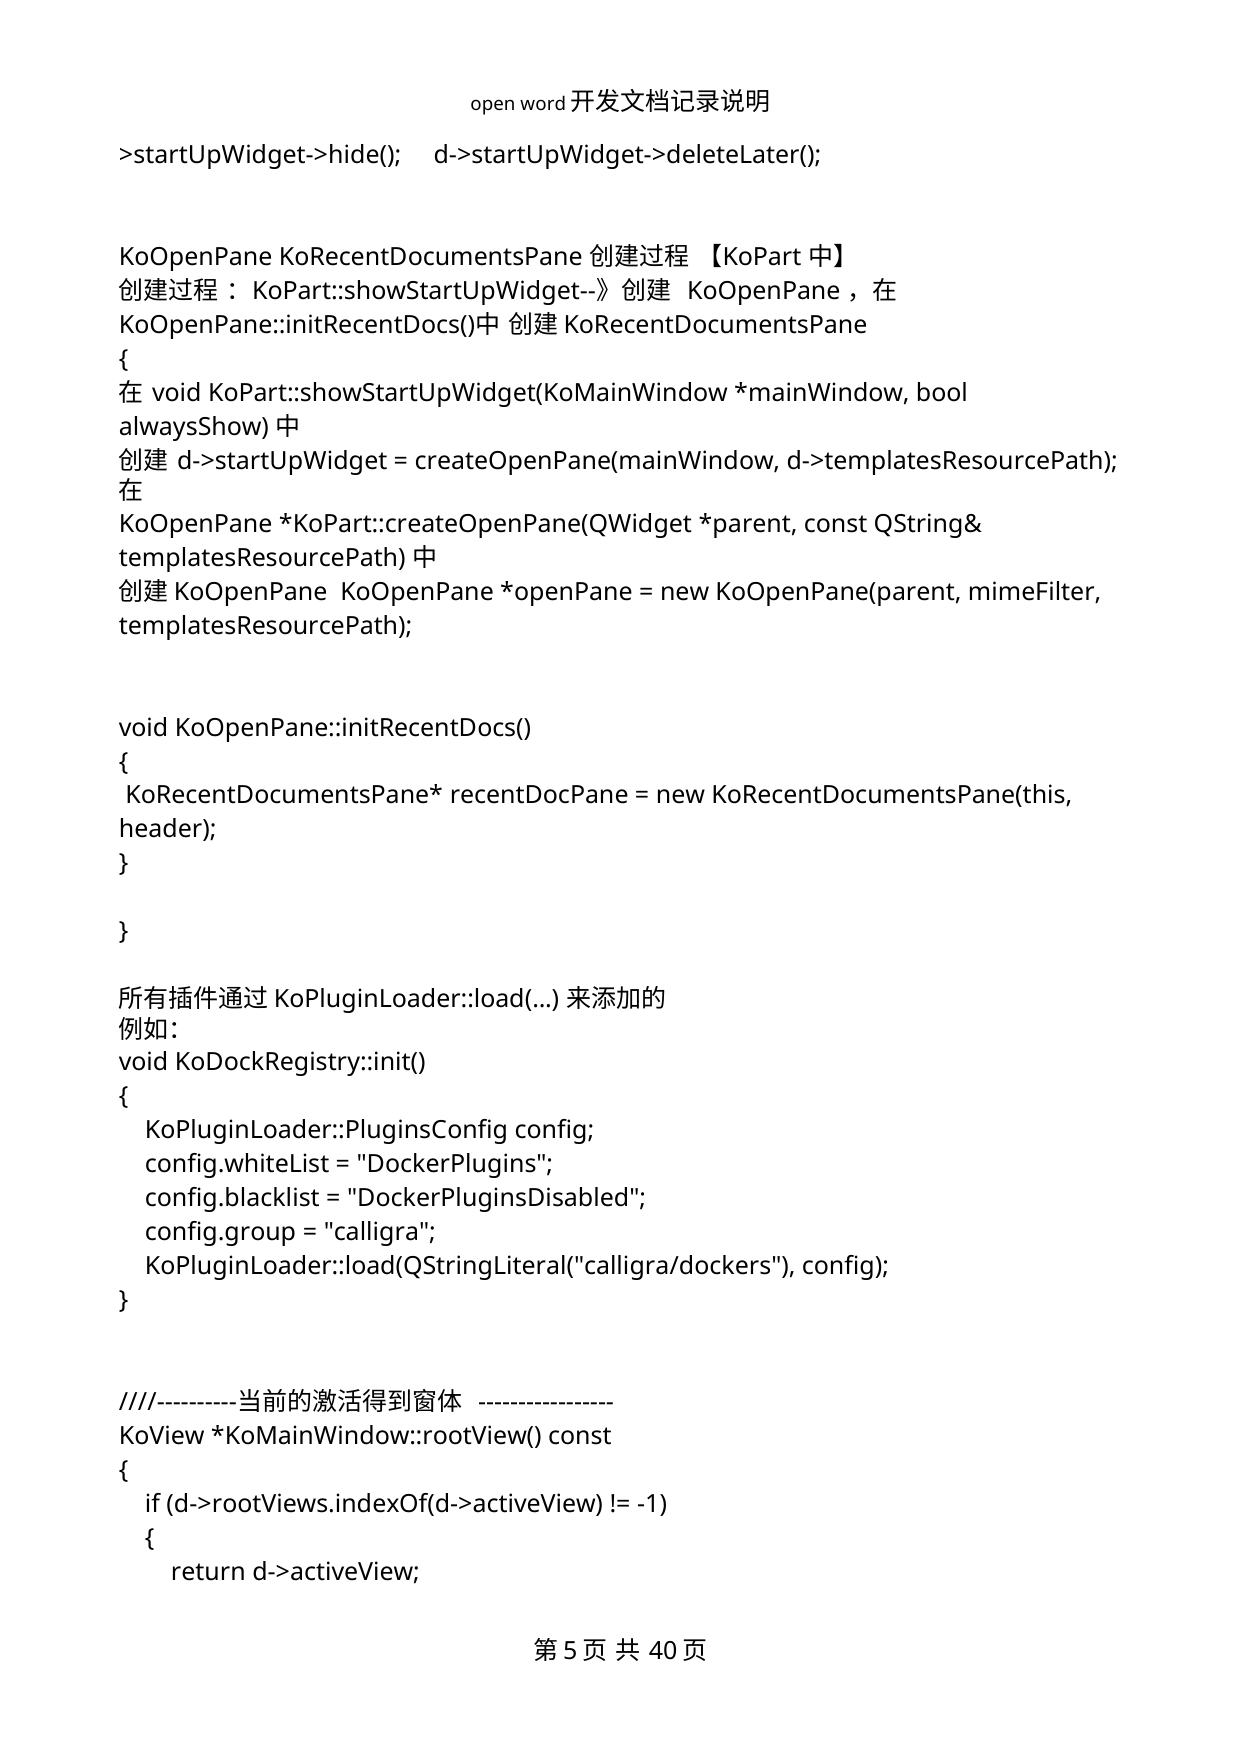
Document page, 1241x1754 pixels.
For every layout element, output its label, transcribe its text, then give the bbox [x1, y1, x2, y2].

text void KoDockRegistry::init() [119, 1044, 1121, 1078]
text ////----------当前的激活得到窗体 ----------------- [119, 1384, 1121, 1418]
text KoPluginLoader::load(QStringLiteral("calligra/dockers"), config); [119, 1248, 1121, 1282]
text 例如： [119, 1015, 1121, 1044]
text { [119, 1519, 1121, 1553]
text 创建 d->startUpWidget = createOpenPane(mainWindow, d->templatesResourcePath); [119, 443, 1121, 477]
text 在 void KoPart::showStartUpWidget(KoMainWindow *mainWindow, bool alwaysShow) 中 [119, 375, 1121, 443]
text 在 [119, 477, 1121, 506]
text 创建KoOpenPane KoOpenPane *openPane = new KoOpenPane(parent, mimeFilter, templatesResourcePath); [119, 574, 1121, 642]
text config.whiteList = "DockerPlugins"; [119, 1146, 1121, 1180]
text KoOpenPane KoRecentDocumentsPane 创建过程 【KoPart 中】 [119, 239, 1121, 273]
text { [119, 743, 1121, 777]
text } [119, 1282, 1121, 1316]
text KoView *KoMainWindow::rootView() const [119, 1418, 1121, 1452]
text return d->activeView; [119, 1553, 1121, 1587]
text void KoOpenPane::initRecentDocs() [119, 709, 1121, 743]
text KoOpenPane *KoPart::createOpenPane(QWidget *parent, const QString& templatesResourcePath) 中 [119, 506, 1121, 574]
text config.group = "calligra"; [119, 1214, 1121, 1248]
text } [119, 913, 1121, 947]
text >startUpWidget->hide(); d->startUpWidget->deleteLater(); [119, 137, 1121, 171]
text } [119, 845, 1121, 879]
text KoPluginLoader::PluginsConfig config; [119, 1112, 1121, 1146]
text { [119, 1078, 1121, 1112]
text if (d->rootViews.indexOf(d->activeView) != -1) [119, 1486, 1121, 1519]
text { [119, 1452, 1121, 1486]
text config.blacklist = "DockerPluginsDisabled"; [119, 1180, 1121, 1214]
text { [119, 341, 1121, 375]
text 所有插件通过KoPluginLoader::load(...) 来添加的 [119, 981, 1121, 1015]
text 创建过程 ：KoPart::showStartUpWidget--》创建 KoOpenPane ，在KoOpenPane::initRecentDocs()中 创建KoRecentDocumentsPane [119, 273, 1121, 341]
text KoRecentDocumentsPane* recentDocPane = new KoRecentDocumentsPane(this, header); [119, 777, 1121, 845]
